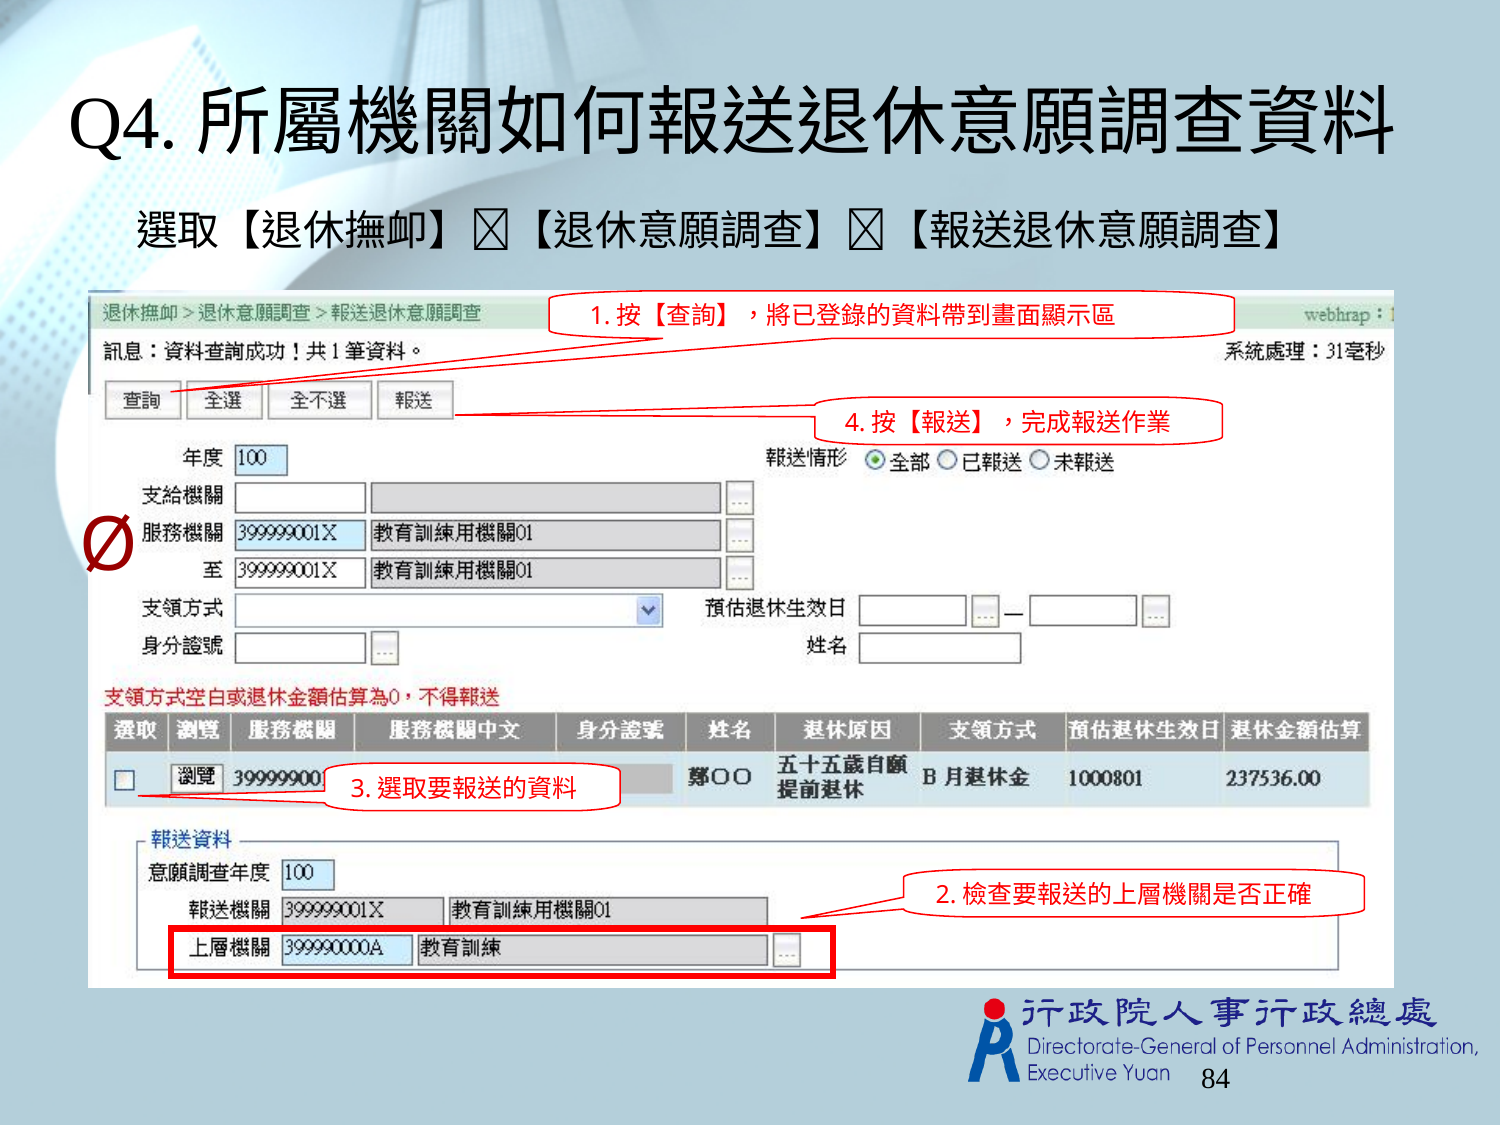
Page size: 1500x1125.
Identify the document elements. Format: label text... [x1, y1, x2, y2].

title Q4.所屬機關如何報送退休意願調查資料 [53, 66, 1471, 149]
text_box 1.按【查詢】，將已登錄的資料帶到畫面顯示區 [170, 290, 1235, 392]
text_box [1185, 1058, 1499, 1125]
text_box 2.檢查要報送的上層機關是否正確 [800, 869, 1365, 919]
list 選取【退休撫卹】【退休意願調查】【報送退休意願調查】 [64, 196, 1340, 872]
text_box 4.按【報送】，完成報送作業 [454, 397, 1223, 445]
picture [88, 290, 1394, 988]
text_box 3.選取要報送的資料 [137, 763, 621, 811]
